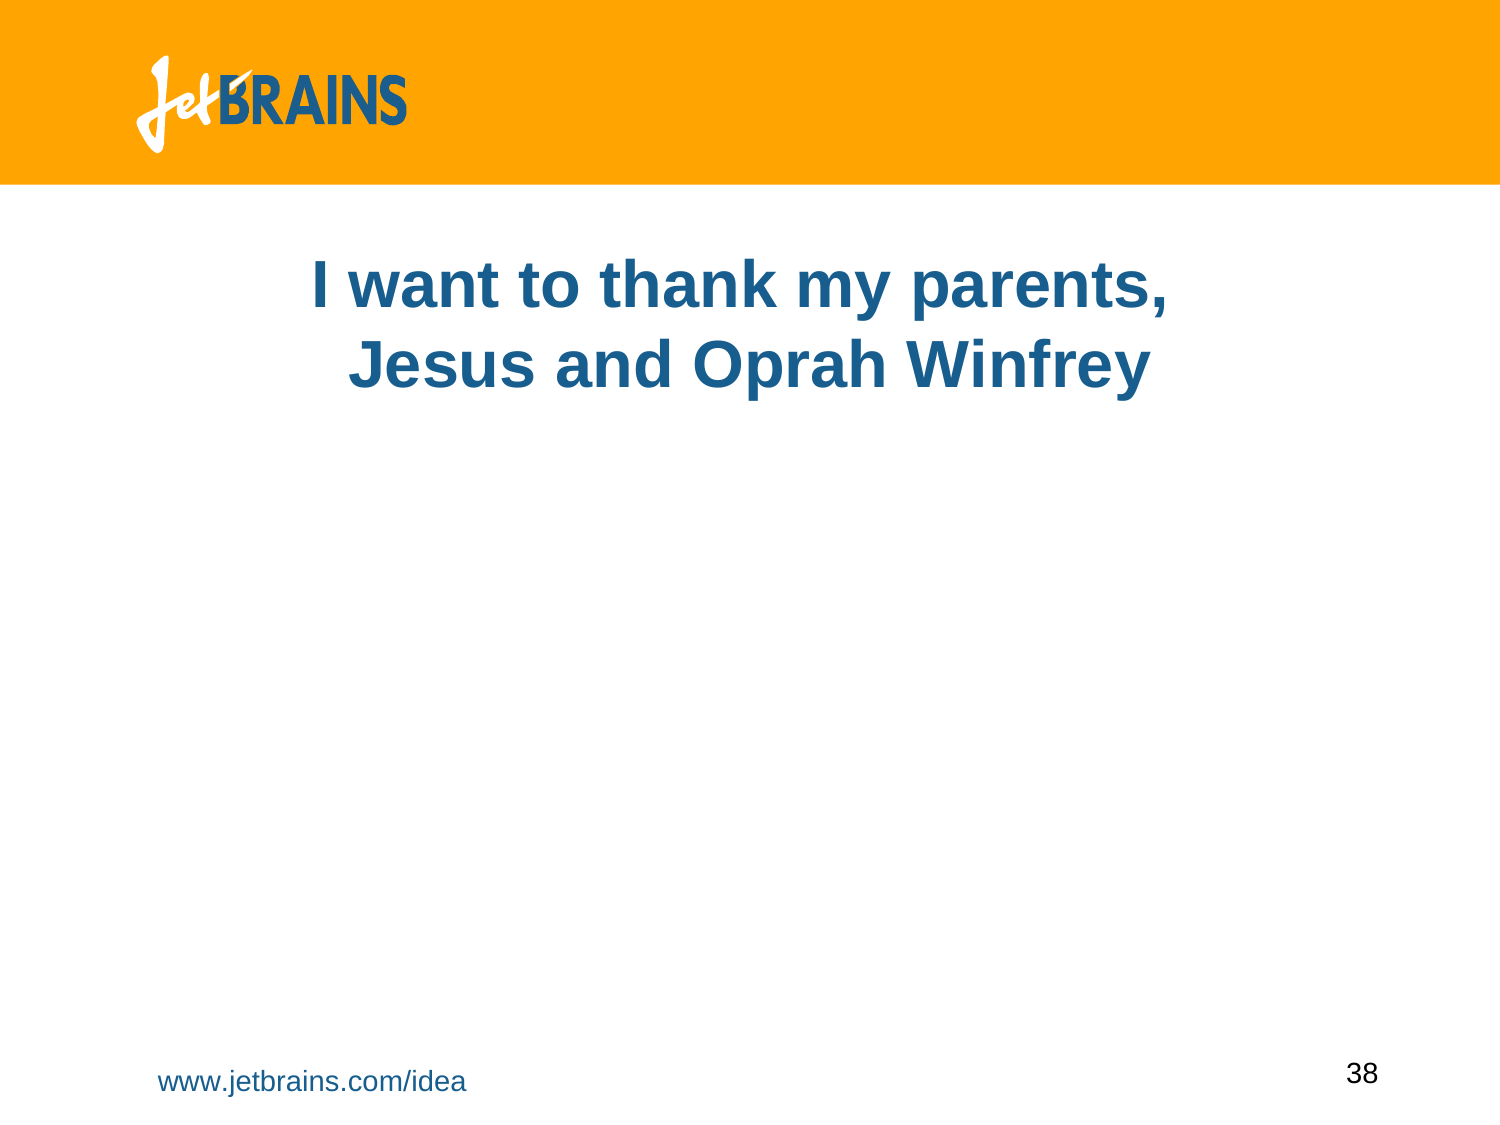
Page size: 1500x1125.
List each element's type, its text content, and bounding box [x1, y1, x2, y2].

title I want to thank my parents, Jesus and Oprah Winfrey [83, 232, 1417, 409]
